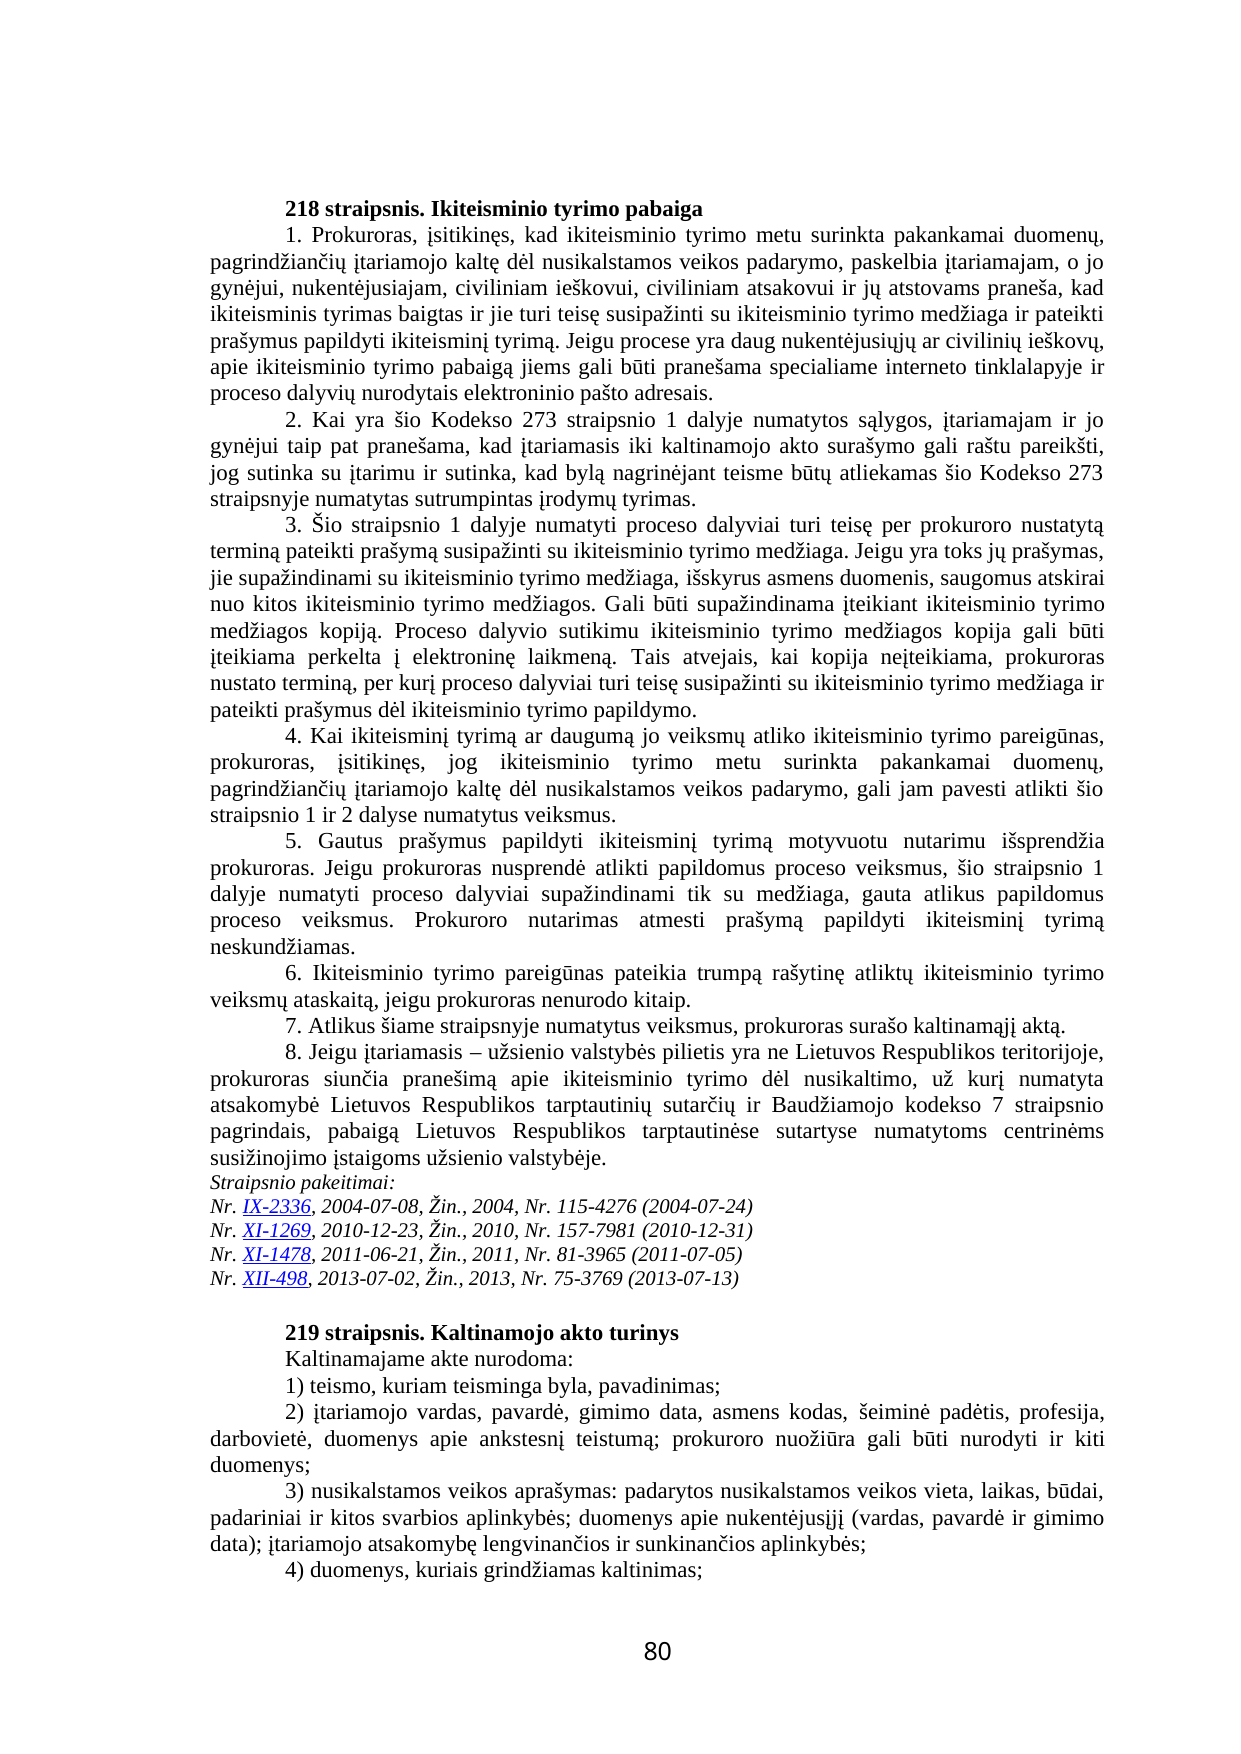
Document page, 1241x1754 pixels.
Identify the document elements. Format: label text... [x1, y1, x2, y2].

text 2. Kai yra šio Kodekso 273 straipsnio 1 dalyje numatytos sąlygos, įtariamajam ir jo gynėjui taip pat pranešama, kad įtariamasis iki kaltinamojo akto surašymo gali raštu pareikšti, jog sutinka su įtarimu ir sutinka, kad bylą nagrinėjant teisme būtų atliekamas šio Kodekso 273 straipsnyje numatytas sutrumpintas įrodymų tyrimas. [210, 406, 1106, 511]
text Nr. IX-2336, 2004-07-08, Žin., 2004, Nr. 115-4276 (2004-07-24) [210, 1194, 1106, 1218]
text Nr. XI-1269, 2010-12-23, Žin., 2010, Nr. 157-7981 (2010-12-31) [210, 1218, 1106, 1242]
text 1. Prokuroras, įsitikinęs, kad ikiteisminio tyrimo metu surinkta pakankamai duomenų, pagrindžiančių įtariamojo kaltę dėl nusikalstamos veikos padarymo, paskelbia įtariamajam, o jo gynėjui, nukentėjusiajam, civiliniam ieškovui, civiliniam atsakovui ir jų atstovams praneša, kad ikiteisminis tyrimas baigtas ir jie turi teisę susipažinti su ikiteisminio tyrimo medžiaga ir pateikti prašymus papildyti ikiteisminį tyrimą. Jeigu procese yra daug nukentėjusiųjų ar civilinių ieškovų, apie ikiteisminio tyrimo pabaigą jiems gali būti pranešama specialiame interneto tinklalapyje ir proceso dalyvių nurodytais elektroninio pašto adresais. [210, 221, 1106, 406]
text Kaltinamajame akte nurodoma: [210, 1346, 1106, 1372]
text 5. Gautus prašymus papildyti ikiteisminį tyrimą motyvuotu nutarimu išsprendžia prokuroras. Jeigu prokuroras nusprendė atlikti papildomus proceso veiksmus, šio straipsnio 1 dalyje numatyti proceso dalyviai supažindinami tik su medžiaga, gauta atlikus papildomus proceso veiksmus. Prokuroro nutarimas atmesti prašymą papildyti ikiteisminį tyrimą neskundžiamas. [210, 827, 1106, 959]
text 4. Kai ikiteisminį tyrimą ar daugumą jo veiksmų atliko ikiteisminio tyrimo pareigūnas, prokuroras, įsitikinęs, jog ikiteisminio tyrimo metu surinkta pakankamai duomenų, pagrindžiančių įtariamojo kaltę dėl nusikalstamos veikos padarymo, gali jam pavesti atlikti šio straipsnio 1 ir 2 dalyse numatytus veiksmus. [210, 722, 1106, 827]
text Nr. XI-1478, 2011-06-21, Žin., 2011, Nr. 81-3965 (2011-07-05) [210, 1242, 1106, 1266]
text 2) įtariamojo vardas, pavardė, gimimo data, asmens kodas, šeiminė padėtis, profesija, darbovietė, duomenys apie ankstesnį teistumą; prokuroro nuožiūra gali būti nurodyti ir kiti duomenys; [210, 1398, 1106, 1477]
text 6. Ikiteisminio tyrimo pareigūnas pateikia trumpą rašytinę atliktų ikiteisminio tyrimo veiksmų ataskaitą, jeigu prokuroras nenurodo kitaip. [210, 959, 1106, 1012]
text 3) nusikalstamos veikos aprašymas: padarytos nusikalstamos veikos vieta, laikas, būdai, padariniai ir kitos svarbios aplinkybės; duomenys apie nukentėjusįjį (vardas, pavardė ir gimimo data); įtariamojo atsakomybę lengvinančios ir sunkinančios aplinkybės; [210, 1477, 1106, 1556]
text Nr. XII-498, 2013-07-02, Žin., 2013, Nr. 75-3769 (2013-07-13) [210, 1266, 1106, 1290]
text 3. Šio straipsnio 1 dalyje numatyti proceso dalyviai turi teisę per prokuroro nustatytą terminą pateikti prašymą susipažinti su ikiteisminio tyrimo medžiaga. Jeigu yra toks jų prašymas, jie supažindinami su ikiteisminio tyrimo medžiaga, išskyrus asmens duomenis, saugomus atskirai nuo kitos ikiteisminio tyrimo medžiagos. Gali būti supažindinama įteikiant ikiteisminio tyrimo medžiagos kopiją. Proceso dalyvio sutikimu ikiteisminio tyrimo medžiagos kopija gali būti įteikiama perkelta į elektroninę laikmeną. Tais atvejais, kai kopija neįteikiama, prokuroras nustato terminą, per kurį proceso dalyviai turi teisę susipažinti su ikiteisminio tyrimo medžiaga ir pateikti prašymus dėl ikiteisminio tyrimo papildymo. [210, 511, 1106, 722]
text Straipsnio pakeitimai: [210, 1170, 1106, 1194]
text 7. Atlikus šiame straipsnyje numatytus veiksmus, prokuroras surašo kaltinamąjį aktą. [210, 1012, 1106, 1038]
text 218 straipsnis. Ikiteisminio tyrimo pabaiga [210, 195, 1106, 221]
text 219 straipsnis. Kaltinamojo akto turinys [210, 1319, 1106, 1346]
text 1) teismo, kuriam teisminga byla, pavadinimas; [210, 1372, 1106, 1398]
text 8. Jeigu įtariamasis – užsienio valstybės pilietis yra ne Lietuvos Respublikos teritorijoje, prokuroras siunčia pranešimą apie ikiteisminio tyrimo dėl nusikaltimo, už kurį numatyta atsakomybė Lietuvos Respublikos tarptautinių sutarčių ir Baudžiamojo kodekso 7 straipsnio pagrindais, pabaigą Lietuvos Respublikos tarptautinėse sutartyse numatytoms centrinėms susižinojimo įstaigoms užsienio valstybėje. [210, 1038, 1106, 1170]
text 4) duomenys, kuriais grindžiamas kaltinimas; [210, 1556, 1106, 1583]
